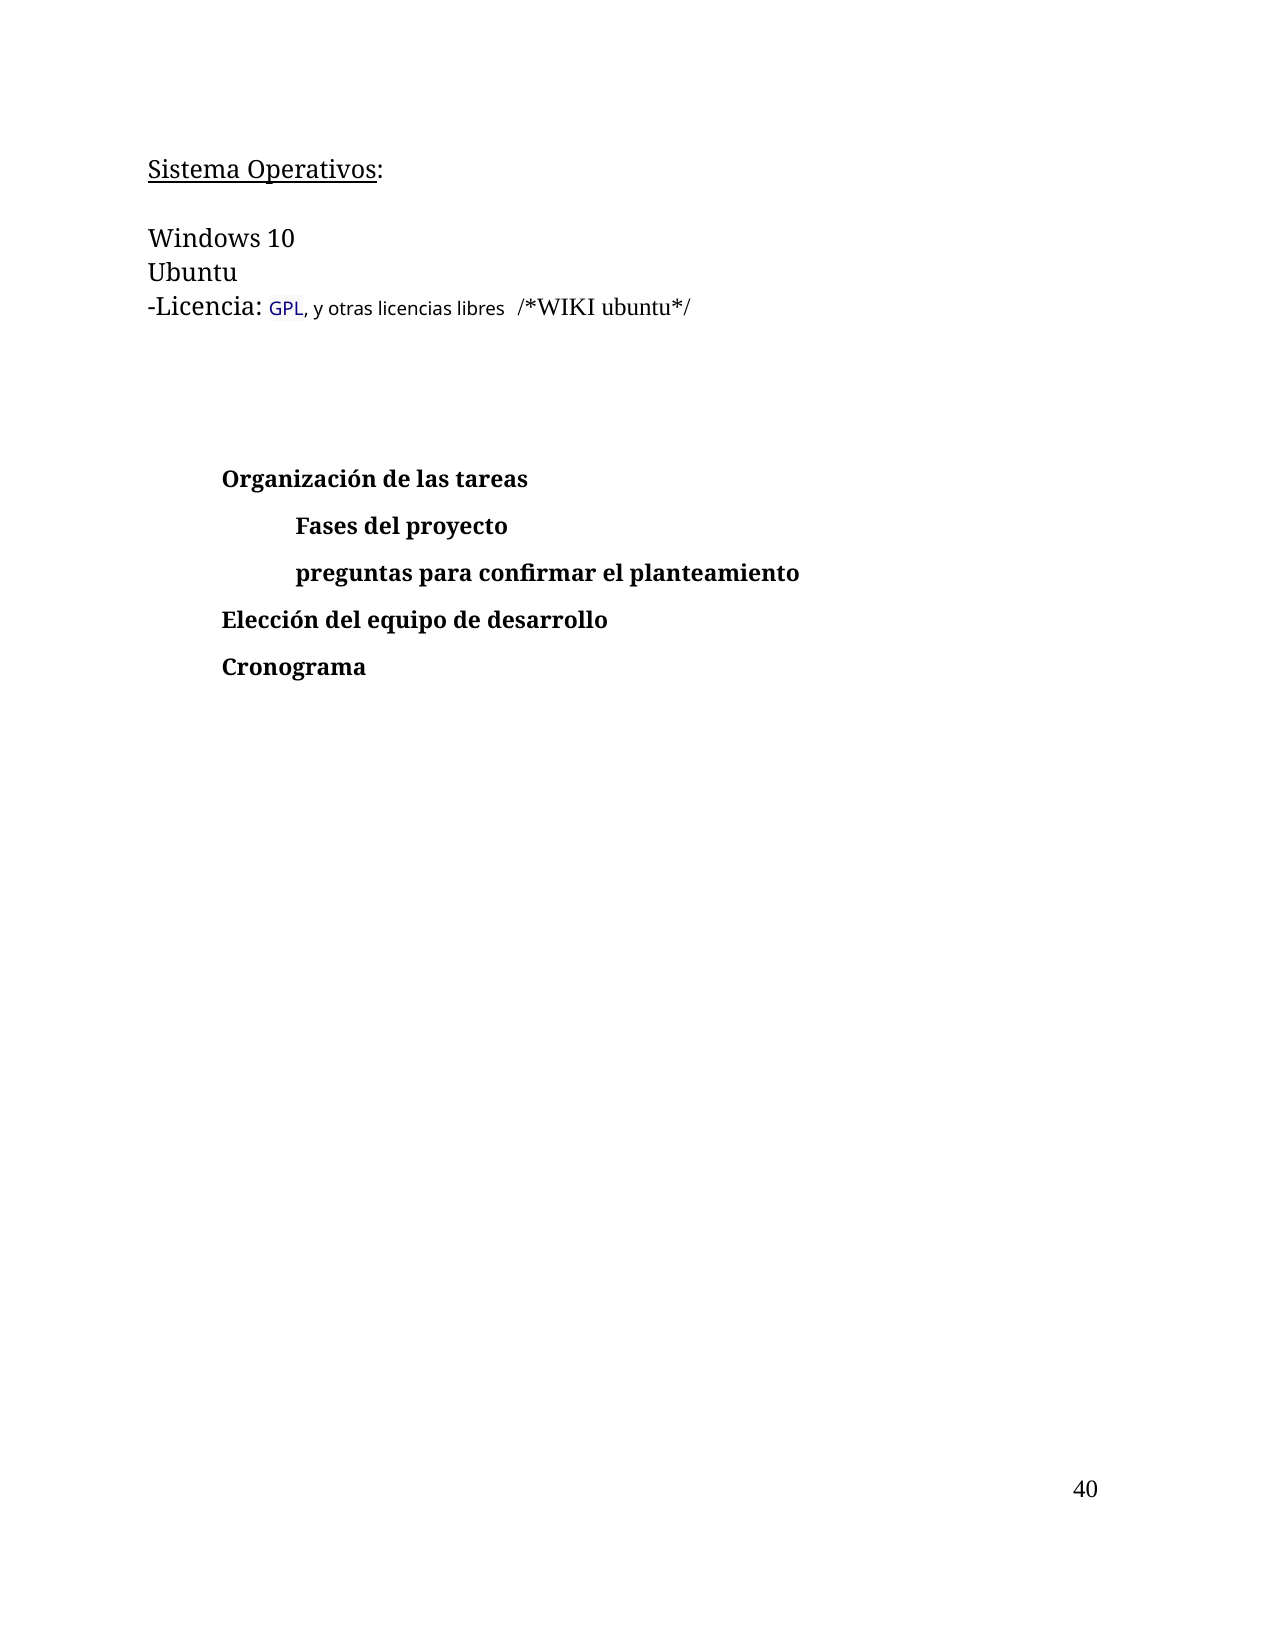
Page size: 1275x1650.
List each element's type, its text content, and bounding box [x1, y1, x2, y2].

text Cronograma [148, 651, 1098, 682]
text Sistema Operativos: [148, 152, 1098, 186]
text Fases del proyecto [148, 510, 1098, 541]
text Windows 10 [148, 220, 1098, 254]
text preguntas para confirmar el planteamiento [148, 557, 1098, 588]
text Elección del equipo de desarrollo [148, 604, 1098, 635]
text -Licencia: GPL, y otras licencias libres /*WIKI ubuntu*/ [148, 288, 1098, 322]
text Ubuntu [148, 254, 1098, 288]
text Organización de las tareas [148, 463, 1098, 494]
